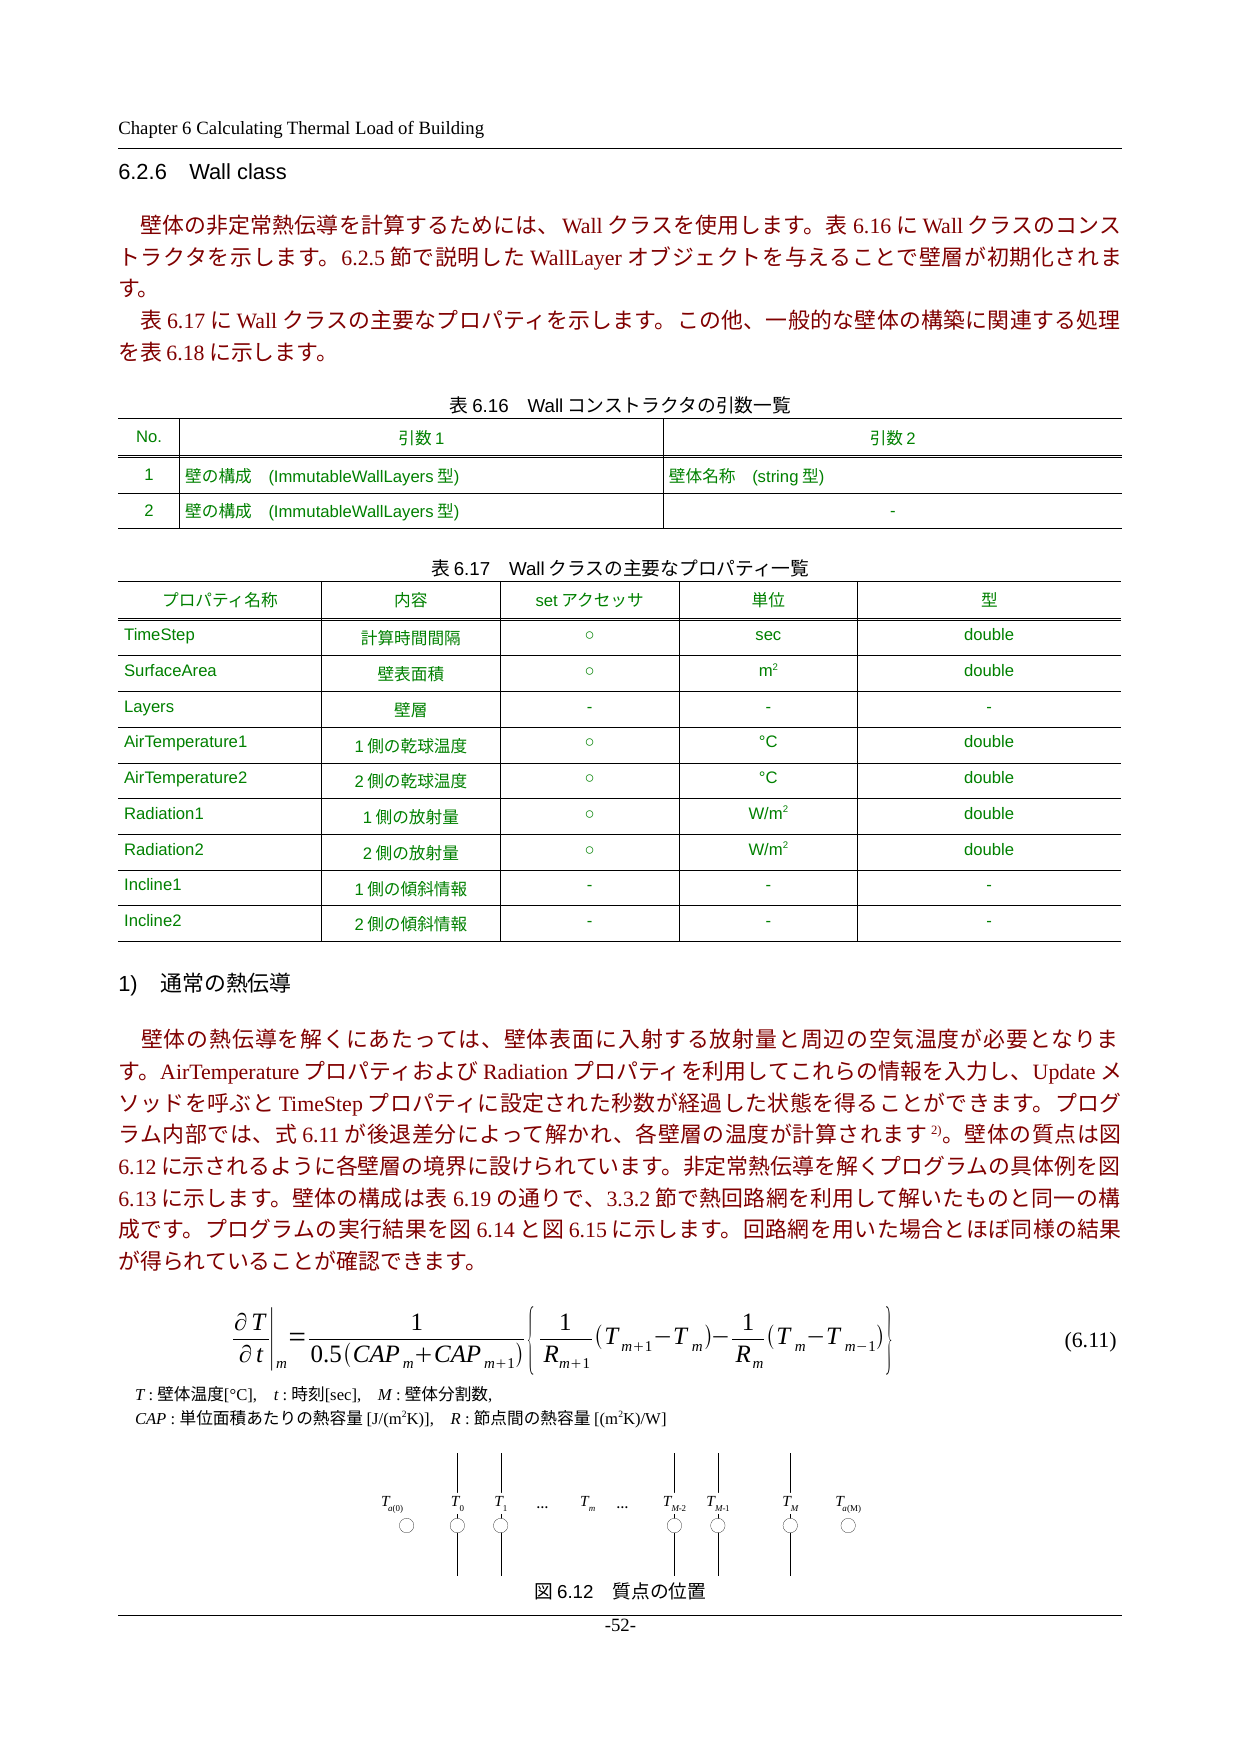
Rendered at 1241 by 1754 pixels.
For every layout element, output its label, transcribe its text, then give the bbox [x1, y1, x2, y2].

table_cell Incline2 [118, 906, 321, 941]
table_cell ○ [501, 799, 679, 834]
table_cell ○ [501, 728, 679, 762]
table_cell TimeStep [118, 621, 321, 655]
text 表6.16 Wallコンストラクタの引数一覧 [118, 391, 1122, 418]
table_cell double [858, 835, 1121, 870]
table_cell - [858, 871, 1121, 905]
text CAP : 単位面積あたりの熱容量 [J/(m2K)], R : 節点間の熱容量 [(m2K)/W] [118, 1405, 1122, 1429]
text 表6.17にWallクラスの主要なプロパティを示します。この他、一般的な壁体の構築に関連する処理を表6.18に示します。 [118, 303, 1122, 366]
table_cell double [858, 728, 1121, 762]
table_cell - [680, 906, 857, 941]
table_cell sec [680, 621, 857, 655]
table_cell ○ [501, 621, 679, 655]
table_header 単位 [680, 582, 857, 617]
table_cell 2側の放射量 [322, 835, 500, 870]
table_cell double [858, 656, 1121, 691]
table_cell AirTemperature1 [118, 728, 321, 762]
table_cell double [858, 799, 1121, 834]
table_header [118, 1300, 1010, 1381]
table_cell 2側の傾斜情報 [322, 906, 500, 941]
table_header 型 [858, 582, 1121, 617]
table_cell ○ [501, 835, 679, 870]
table_cell 1側の放射量 [322, 799, 500, 834]
table_header No. [118, 419, 179, 454]
table_cell 2側の乾球温度 [322, 764, 500, 798]
table_cell m2 [680, 656, 857, 691]
text 表6.17 Wallクラスの主要なプロパティ一覧 [118, 553, 1122, 581]
table_cell 壁体名称 (string型) [664, 458, 1122, 492]
table_cell - [858, 906, 1121, 941]
table_cell - [680, 692, 857, 727]
table_cell °C [680, 764, 857, 798]
table_cell - [858, 692, 1121, 727]
table_cell Incline1 [118, 871, 321, 905]
table_cell 1 [118, 458, 179, 492]
table_cell W/m2 [680, 799, 857, 834]
table_header 引数2 [664, 419, 1122, 454]
text T : 壁体温度[°C], t : 時刻[sec], M : 壁体分割数, [118, 1381, 1122, 1405]
table_cell W/m2 [680, 835, 857, 870]
table_header プロパティ名称 [118, 582, 321, 617]
table_cell Layers [118, 692, 321, 727]
table_cell 1側の傾斜情報 [322, 871, 500, 905]
table_cell Radiation1 [118, 799, 321, 834]
text 壁体の熱伝導を解くにあたっては、壁体表面に入射する放射量と周辺の空気温度が必要となります。AirTemperatureプロパティおよびRadiationプロパティを利用してこれらの情報を入力し、Updateメソッドを呼ぶとTimeStepプロパティに設定された秒数が経過した状態を得ることができます。プログラム内部では、式6.11が後退差分によって解かれ、各壁層の温度が計算されます2)。壁体の質点は図6.12に示されるように各壁層の境界に設けられています。非定常熱伝導を解くプログラムの具体例を図6.13に示します。壁体の構成は表6.19の通りで、3.3.2節で熱回路網を利用して解いたものと同一の構成です。プログラムの実行結果を図6.14と図6.15に示します。回路網を用いた場合とほぼ同様の結果が得られていることが確認できます。 [118, 1022, 1122, 1276]
table_cell ○ [501, 656, 679, 691]
text 図6.12 質点の位置 [118, 1453, 1122, 1603]
table_cell - [501, 692, 679, 727]
table_cell °C [680, 728, 857, 762]
subtitle 通常の熱伝導 [118, 966, 1122, 998]
table_cell - [501, 871, 679, 905]
table_cell 壁層 [322, 692, 500, 727]
table_header (6.11) [1010, 1300, 1122, 1381]
table_cell 1側の乾球温度 [322, 728, 500, 762]
table_cell 壁の構成 (ImmutableWallLayers型) [180, 494, 663, 528]
table_cell double [858, 621, 1121, 655]
table_cell ○ [501, 764, 679, 798]
subtitle Wall class [118, 159, 1122, 184]
table_header 引数1 [180, 419, 663, 454]
table_header 内容 [322, 582, 500, 617]
table_cell 計算時間間隔 [322, 621, 500, 655]
table_cell 壁の構成 (ImmutableWallLayers型) [180, 458, 663, 492]
table_cell 壁表面積 [322, 656, 500, 691]
table_cell Radiation2 [118, 835, 321, 870]
table_cell - [664, 494, 1122, 528]
table_cell - [501, 906, 679, 941]
table_header setアクセッサ [501, 582, 679, 617]
table_cell AirTemperature2 [118, 764, 321, 798]
table_cell 2 [118, 494, 179, 528]
table_cell SurfaceArea [118, 656, 321, 691]
table_cell - [680, 871, 857, 905]
table_cell double [858, 764, 1121, 798]
text 壁体の非定常熱伝導を計算するためには、Wallクラスを使用します。表6.16にWallクラスのコンストラクタを示します。6.2.5節で説明したWallLayerオブジェクトを与えることで壁層が初期化されます。 [118, 208, 1122, 303]
